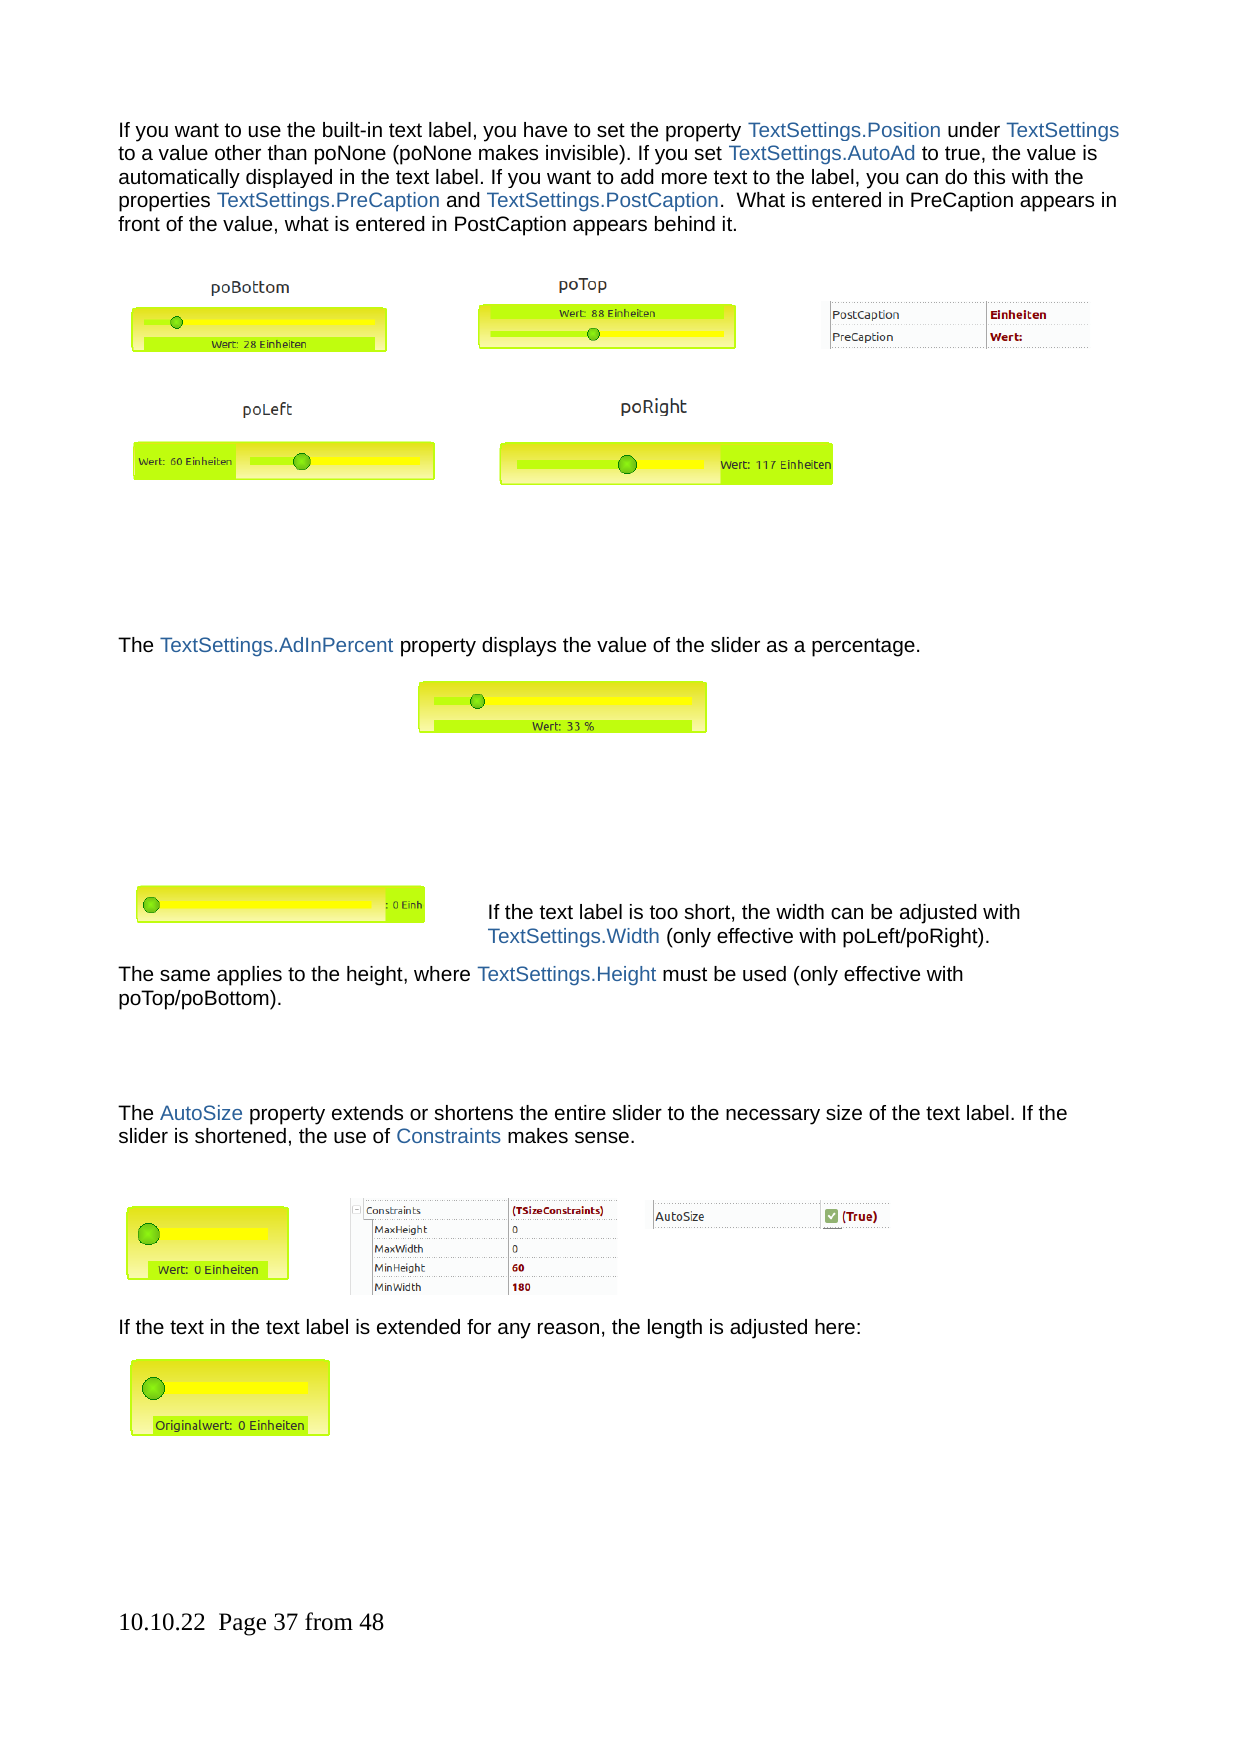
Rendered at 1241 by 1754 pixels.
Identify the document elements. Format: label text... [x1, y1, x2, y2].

picture [480, 386, 842, 494]
picture [120, 395, 445, 493]
picture [821, 301, 1091, 349]
text The TextSettings.AdInPercent property displays the value of the slider as a percentage. [118, 633, 1122, 657]
text If the text label is too short, the width can be adjusted with TextSettings.Width (only effective with poLeft/poRight). [118, 901, 1122, 948]
picture [469, 270, 749, 358]
picture [123, 1353, 338, 1444]
picture [348, 1198, 618, 1295]
text The same applies to the height, where TextSettings.Height must be used (only effective with poTop/poBottom). [118, 963, 1122, 1010]
picture [118, 270, 399, 364]
picture [409, 671, 715, 743]
text If you want to use the built-in text label, you have to set the property TextSettings.Position under TextSettings to a value other than poNone (poNone makes invisible). If you set TextSettings.AutoAd to true, the value is automatically displayed in the text label. If you want to add more text to the label, you can do this with the properties TextSettings.PreCaption and TextSettings.PostCaption. What is entered in PreCaption appears in front of the value, what is entered in PostCaption appears behind it. [118, 118, 1122, 236]
picture [644, 1200, 890, 1229]
picture [118, 1198, 303, 1289]
text The AutoSize property extends or shortens the entire slider to the necessary size of the text label. If the slider is shortened, the use of Constraints makes sense. [118, 1101, 1122, 1148]
picture [126, 874, 438, 932]
text If the text in the text label is extended for any reason, the length is adjusted here: [118, 1316, 1122, 1339]
